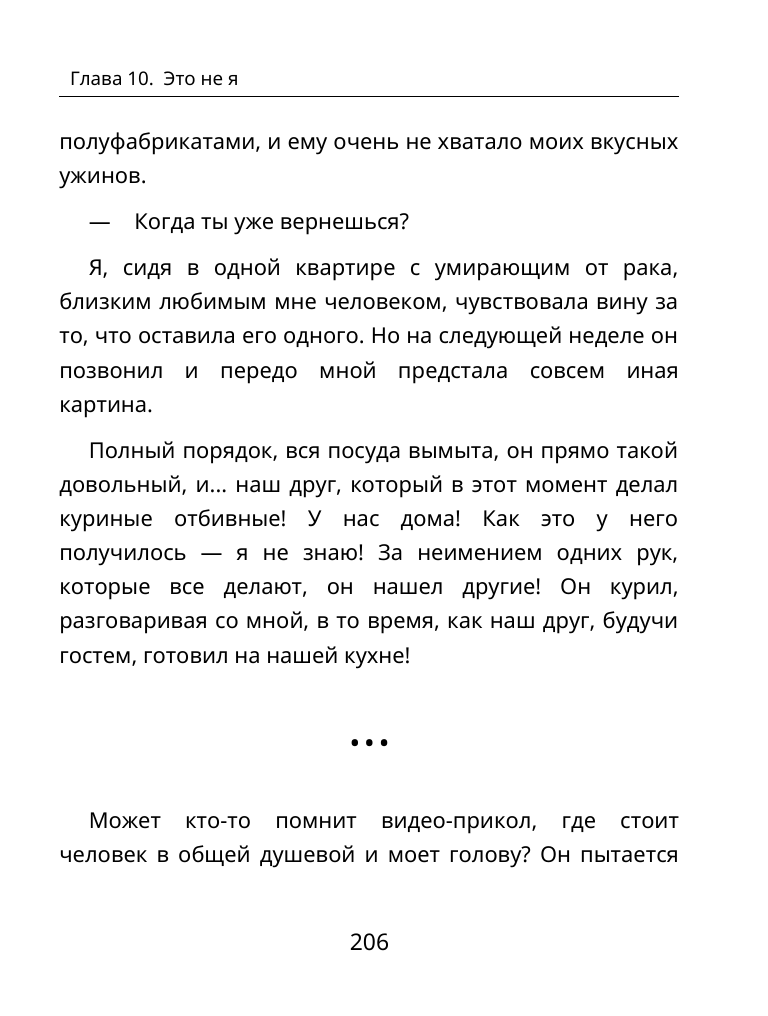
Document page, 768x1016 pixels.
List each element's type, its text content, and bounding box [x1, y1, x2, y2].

subtitle • • • [59, 727, 679, 758]
list Когда ты уже вернешься? [59, 206, 679, 236]
text Я, сидя в одной квартире с умирающим от рака, близким любимым мне человеком, чувствовала вину за то, что оставила его одного. Но на следующей неделе он позвонил и передо мной предстала совсем иная картина. [59, 252, 679, 418]
text Полный порядок, вся посуда вымыта, он прямо такой довольный, и... наш друг, который в этот момент делал куриные отбивные! У нас дома! Как это у него получилось — я не знаю! За неимением одних рук, которые все делают, он нашел другие! Он курил, разговаривая со мной, в то время, как наш друг, будучи гостем, готовил на нашей кухне! [59, 435, 679, 669]
text Может кто-то помнит видео-прикол, где стоит человек в общей душевой и моет голову? Он пытается [59, 805, 679, 869]
text полуфабрикатами, и ему очень не хватало моих вкусных ужинов. [59, 126, 679, 190]
